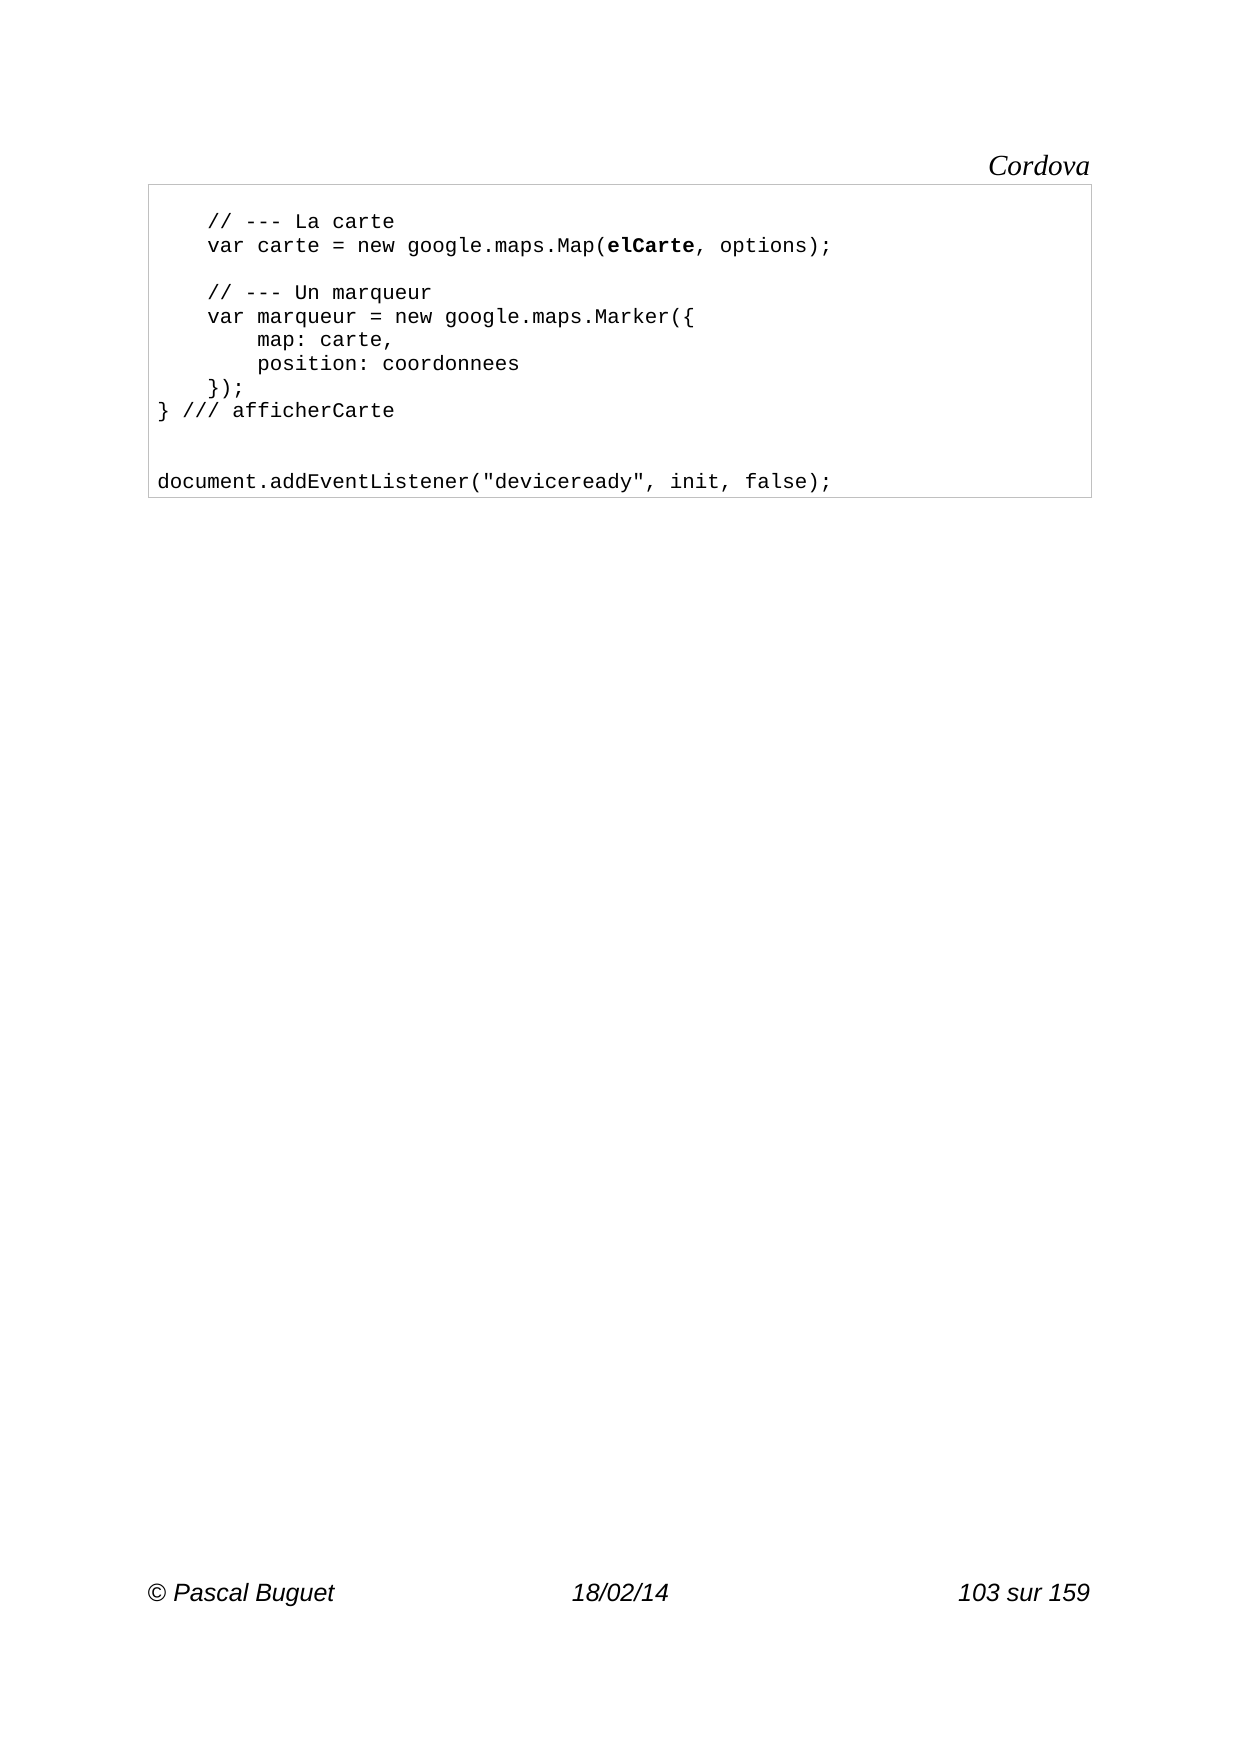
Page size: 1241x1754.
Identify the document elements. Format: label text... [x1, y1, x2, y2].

text document.addEventListener("deviceready", init, false); [149, 468, 1091, 497]
text var marqueur = new google.maps.Marker({ [149, 303, 1091, 326]
text // --- La carte [149, 208, 1091, 232]
text } /// afficherCarte [149, 397, 1091, 424]
text // --- Un marqueur [149, 279, 1091, 303]
text map: carte, [149, 326, 1091, 350]
text position: coordonnees [149, 350, 1091, 373]
text var carte = new google.maps.Map(elCarte, options); [149, 232, 1091, 258]
text }); [149, 373, 1091, 397]
